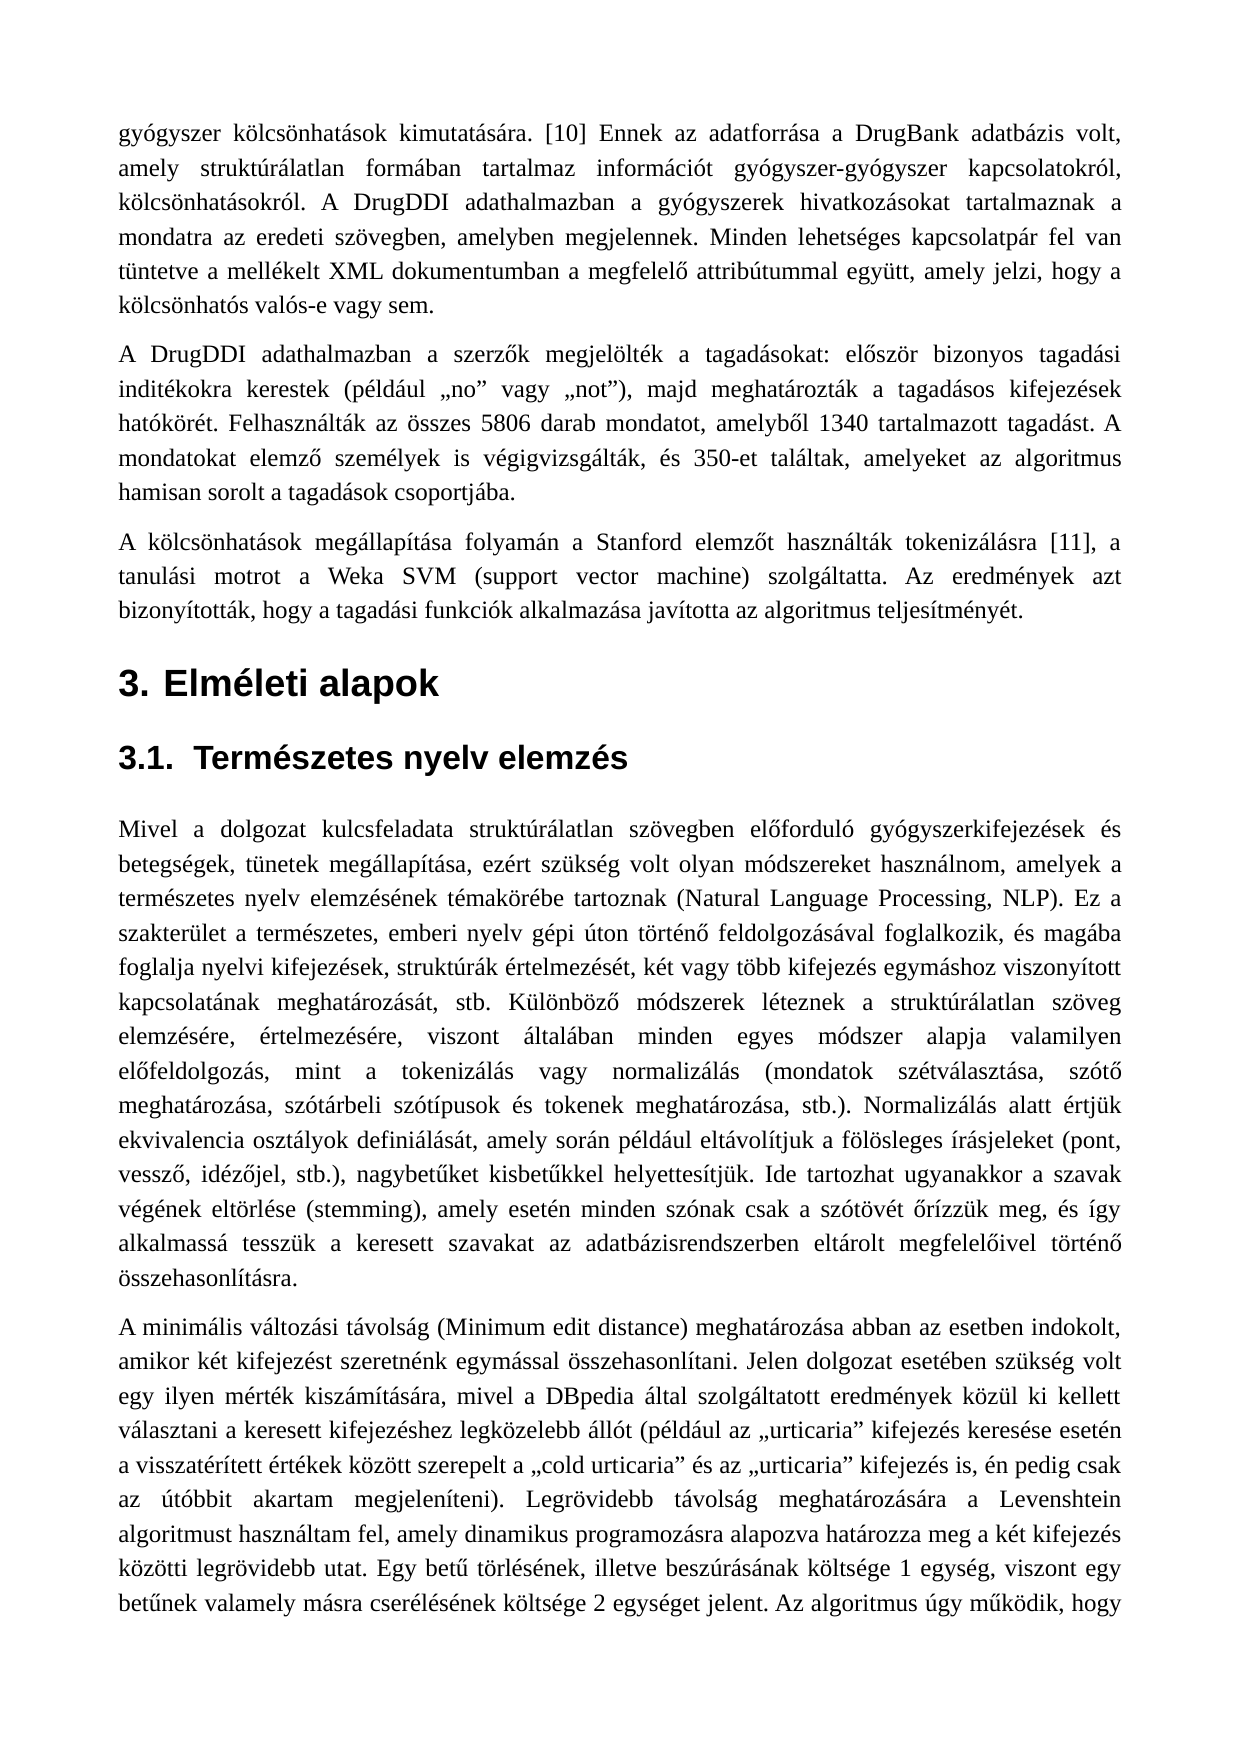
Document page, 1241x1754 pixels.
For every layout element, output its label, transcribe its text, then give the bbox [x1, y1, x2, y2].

text A kölcsönhatások megállapítása folyamán a Stanford elemzőt használták tokenizálásra [11], a tanulási motrot a Weka SVM (support vector machine) szolgáltatta. Az eredmények azt bizonyították, hogy a tagadási funkciók alkalmazása javította az algoritmus teljesítményét. [118, 527, 1122, 624]
text Mivel a dolgozat kulcsfeladata struktúrálatlan szövegben előforduló gyógyszerkifejezések és betegségek, tünetek megállapítása, ezért szükség volt olyan módszereket használnom, amelyek a természetes nyelv elemzésének témakörébe tartoznak (Natural Language Processing, NLP). Ez a szakterület a természetes, emberi nyelv gépi úton történő feldolgozásával foglalkozik, és magába foglalja nyelvi kifejezések, struktúrák értelmezését, két vagy több kifejezés egymáshoz viszonyított kapcsolatának meghatározását, stb. Különböző módszerek léteznek a struktúrálatlan szöveg elemzésére, értelmezésére, viszont általában minden egyes módszer alapja valamilyen előfeldolgozás, mint a tokenizálás vagy normalizálás (mondatok szétválasztása, szótő meghatározása, szótárbeli szótípusok és tokenek meghatározása, stb.). Normalizálás alatt értjük ekvivalencia osztályok definiálását, amely során például eltávolítjuk a fölösleges írásjeleket (pont, vessző, idézőjel, stb.), nagybetűket kisbetűkkel helyettesítjük. Ide tartozhat ugyanakkor a szavak végének eltörlése (stemming), amely esetén minden szónak csak a szótövét őrízzük meg, és így alkalmassá tesszük a keresett szavakat az adatbázisrendszerben eltárolt megfelelőivel történő összehasonlításra. [118, 814, 1122, 1292]
text gyógyszer kölcsönhatások kimutatására. [10] Ennek az adatforrása a DrugBank adatbázis volt, amely struktúrálatlan formában tartalmaz információt gyógyszer-gyógyszer kapcsolatokról, kölcsönhatásokról. A DrugDDI adathalmazban a gyógyszerek hivatkozásokat tartalmaznak a mondatra az eredeti szövegben, amelyben megjelennek. Minden lehetséges kapcsolatpár fel van tüntetve a mellékelt XML dokumentumban a megfelelő attribútummal együtt, amely jelzi, hogy a kölcsönhatós valós-e vagy sem. [118, 118, 1122, 319]
text A minimális változási távolság (Minimum edit distance) meghatározása abban az esetben indokolt, amikor két kifejezést szeretnénk egymással összehasonlítani. Jelen dolgozat esetében szükség volt egy ilyen mérték kiszámítására, mivel a DBpedia által szolgáltatott eredmények közül ki kellett választani a keresett kifejezéshez legközelebb állót (például az „urticaria” kifejezés keresése esetén a visszatérített értékek között szerepelt a „cold urticaria” és az „urticaria” kifejezés is, én pedig csak az útóbbit akartam megjeleníteni). Legrövidebb távolság meghatározására a Levenshtein algoritmust használtam fel, amely dinamikus programozásra alapozva határozza meg a két kifejezés közötti legrövidebb utat. Egy betű törlésének, illetve beszúrásának költsége 1 egység, viszont egy betűnek valamely másra cserélésének költsége 2 egységet jelent. Az algoritmus úgy működik, hogy [118, 1312, 1122, 1616]
subtitle Elméleti alapok [118, 667, 1122, 703]
subtitle Természetes nyelv elemzés [118, 741, 1122, 777]
text A DrugDDI adathalmazban a szerzők megjelölték a tagadásokat: először bizonyos tagadási inditékokra kerestek (például „no” vagy „not”), majd meghatározták a tagadásos kifejezések hatókörét. Felhasználták az összes 5806 darab mondatot, amelyből 1340 tartalmazott tagadást. A mondatokat elemző személyek is végigvizsgálták, és 350-et találtak, amelyeket az algoritmus hamisan sorolt a tagadások csoportjába. [118, 339, 1122, 506]
